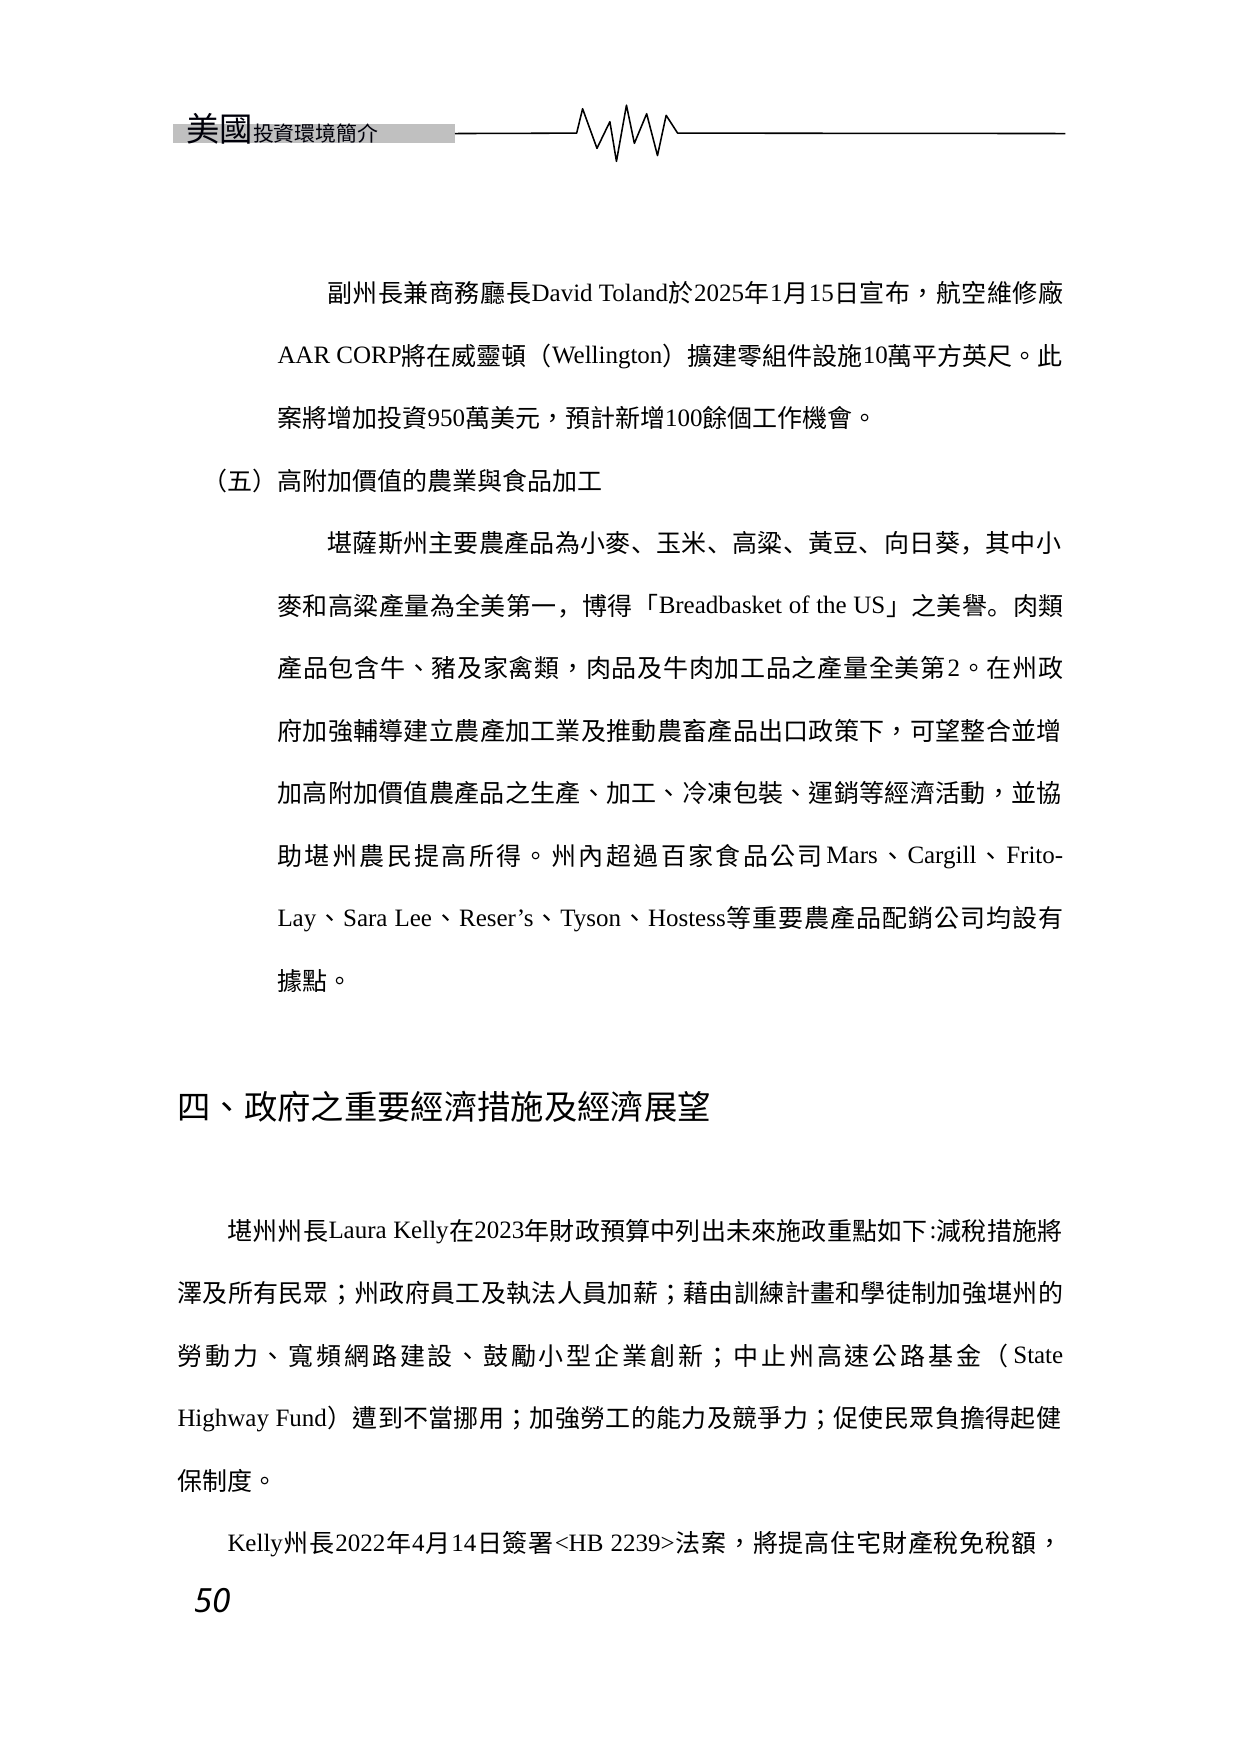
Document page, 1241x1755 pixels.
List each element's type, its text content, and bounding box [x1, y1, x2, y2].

text （五）高附加價值的農業與食品加工 [202, 438, 1063, 500]
text Kelly州長2022年4月14日簽署<HB 2239>法案，將提高住宅財產稅免稅額， [177, 1500, 1063, 1563]
text 四、政府之重要經濟措施及經濟展望 [177, 1063, 1063, 1125]
text 副州長兼商務廳長David Toland於2025年1月15日宣布，航空維修廠AAR CORP將在威靈頓（Wellington）擴建零組件設施10萬平方英尺。此案將增加投資950萬美元，預計新增100餘個工作機會。 [277, 250, 1063, 438]
text 堪州州長Laura Kelly在2023年財政預算中列出未來施政重點如下:減稅措施將澤及所有民眾；州政府員工及執法人員加薪；藉由訓練計畫和學徒制加強堪州的勞動力、寬頻網路建設、鼓勵小型企業創新；中止州高速公路基金（State Highway Fund）遭到不當挪用；加強勞工的能力及競爭力；促使民眾負擔得起健保制度。 [177, 1188, 1063, 1500]
text 堪薩斯州主要農產品為小麥、玉米、高粱、黃豆、向日葵，其中小麥和高粱產量為全美第一，博得「Breadbasket of the US」之美譽。肉類產品包含牛、豬及家禽類，肉品及牛肉加工品之產量全美第2。在州政府加強輔導建立農產加工業及推動農畜產品出口政策下，可望整合並增加高附加價值農產品之生產、加工、冷凍包裝、運銷等經濟活動，並協助堪州農民提高所得。州內超過百家食品公司Mars、Cargill、Frito-Lay、Sara Lee、Reser’s、Tyson、Hostess等重要農產品配銷公司均設有據點。 [277, 500, 1063, 1000]
